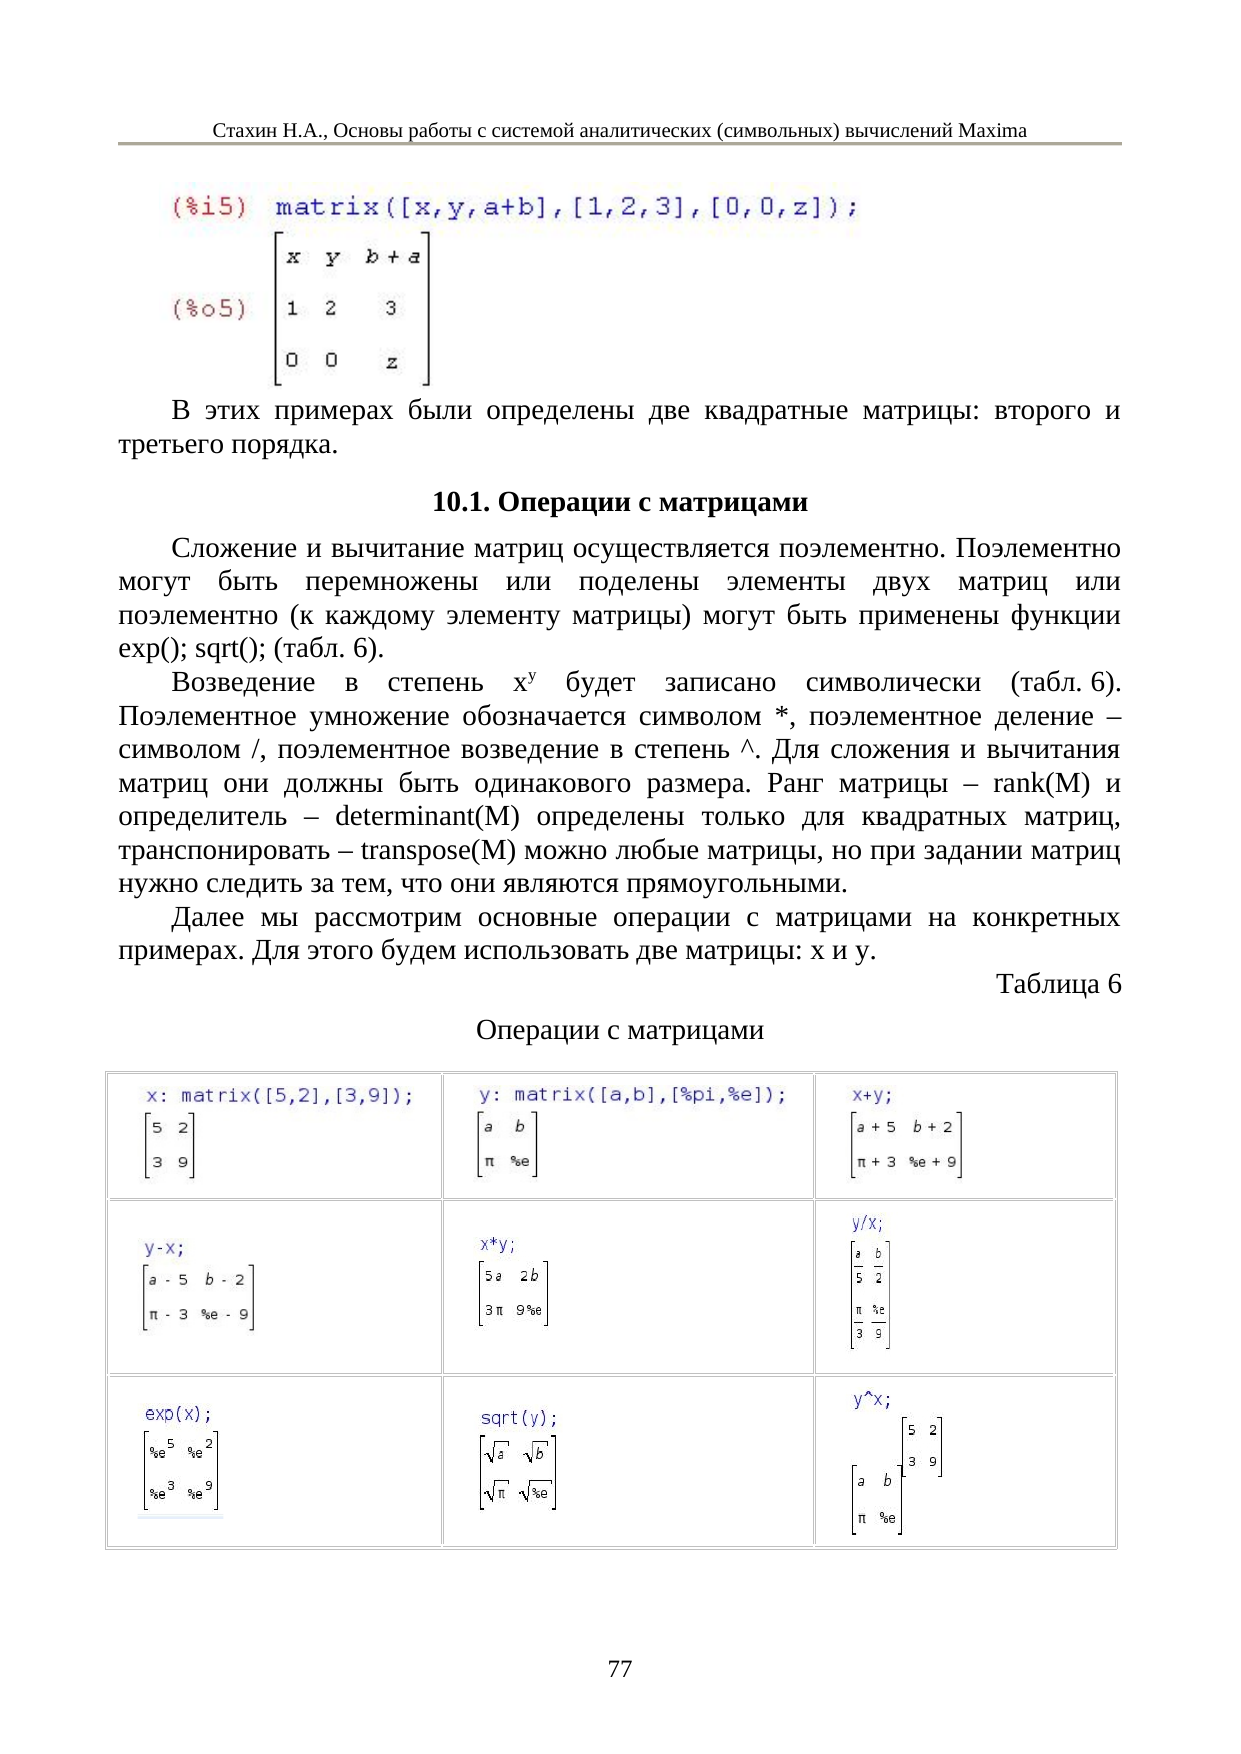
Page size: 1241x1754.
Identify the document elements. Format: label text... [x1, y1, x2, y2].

table_cell [814, 1373, 1116, 1546]
table_cell [444, 1201, 813, 1373]
picture [137, 1403, 224, 1519]
table_header [814, 1072, 1115, 1198]
table_cell [814, 1198, 1116, 1373]
picture [137, 1238, 258, 1336]
text В этих примерах были определены две квадратные матрицы: второго и третьего порядка. [118, 393, 1122, 459]
table_header [442, 1072, 814, 1198]
text Возведение в степень xy будет записано символически (табл. 6). Поэлементное умножение обозначается символом *, поэлементное деление – символом /, поэлементное возведение в степень ^. Для сложения и вычитания матриц они должны быть одинакового размера. Ранг матрицы – rank(M) и определитель – determinant(M) определены только для квадратных матриц, транспонировать – transpose(M) можно любые матрицы, но при задании матриц нужно следить за тем, что они являются прямоугольными. [118, 664, 1122, 899]
table_cell [442, 1377, 814, 1546]
picture [845, 1212, 899, 1361]
picture [845, 1085, 969, 1186]
picture [158, 182, 862, 393]
table_cell [106, 1373, 442, 1546]
text Сложение и вычитание матриц осуществляется поэлементно. Поэлементно могут быть перемножены или поделены элементы двух матриц или поэлементно (к каждому элементу матрицы) могут быть применены функции exp(); sqrt(); (табл. 6). [118, 530, 1122, 664]
picture [473, 1085, 788, 1186]
text Операции с матрицами [118, 1012, 1122, 1046]
picture [137, 1086, 415, 1185]
text Таблица 6 [118, 966, 1122, 999]
subtitle 10.1. Операции с матрицами [118, 484, 1122, 518]
table_cell [106, 1198, 442, 1373]
picture [473, 1237, 553, 1336]
picture [845, 1387, 945, 1535]
table_header [108, 1072, 442, 1198]
text Далее мы рассмотрим основные операции с матрицами на конкретных примерах. Для этого будем использовать две матрицы: x и y. [118, 899, 1122, 966]
picture [473, 1404, 563, 1518]
